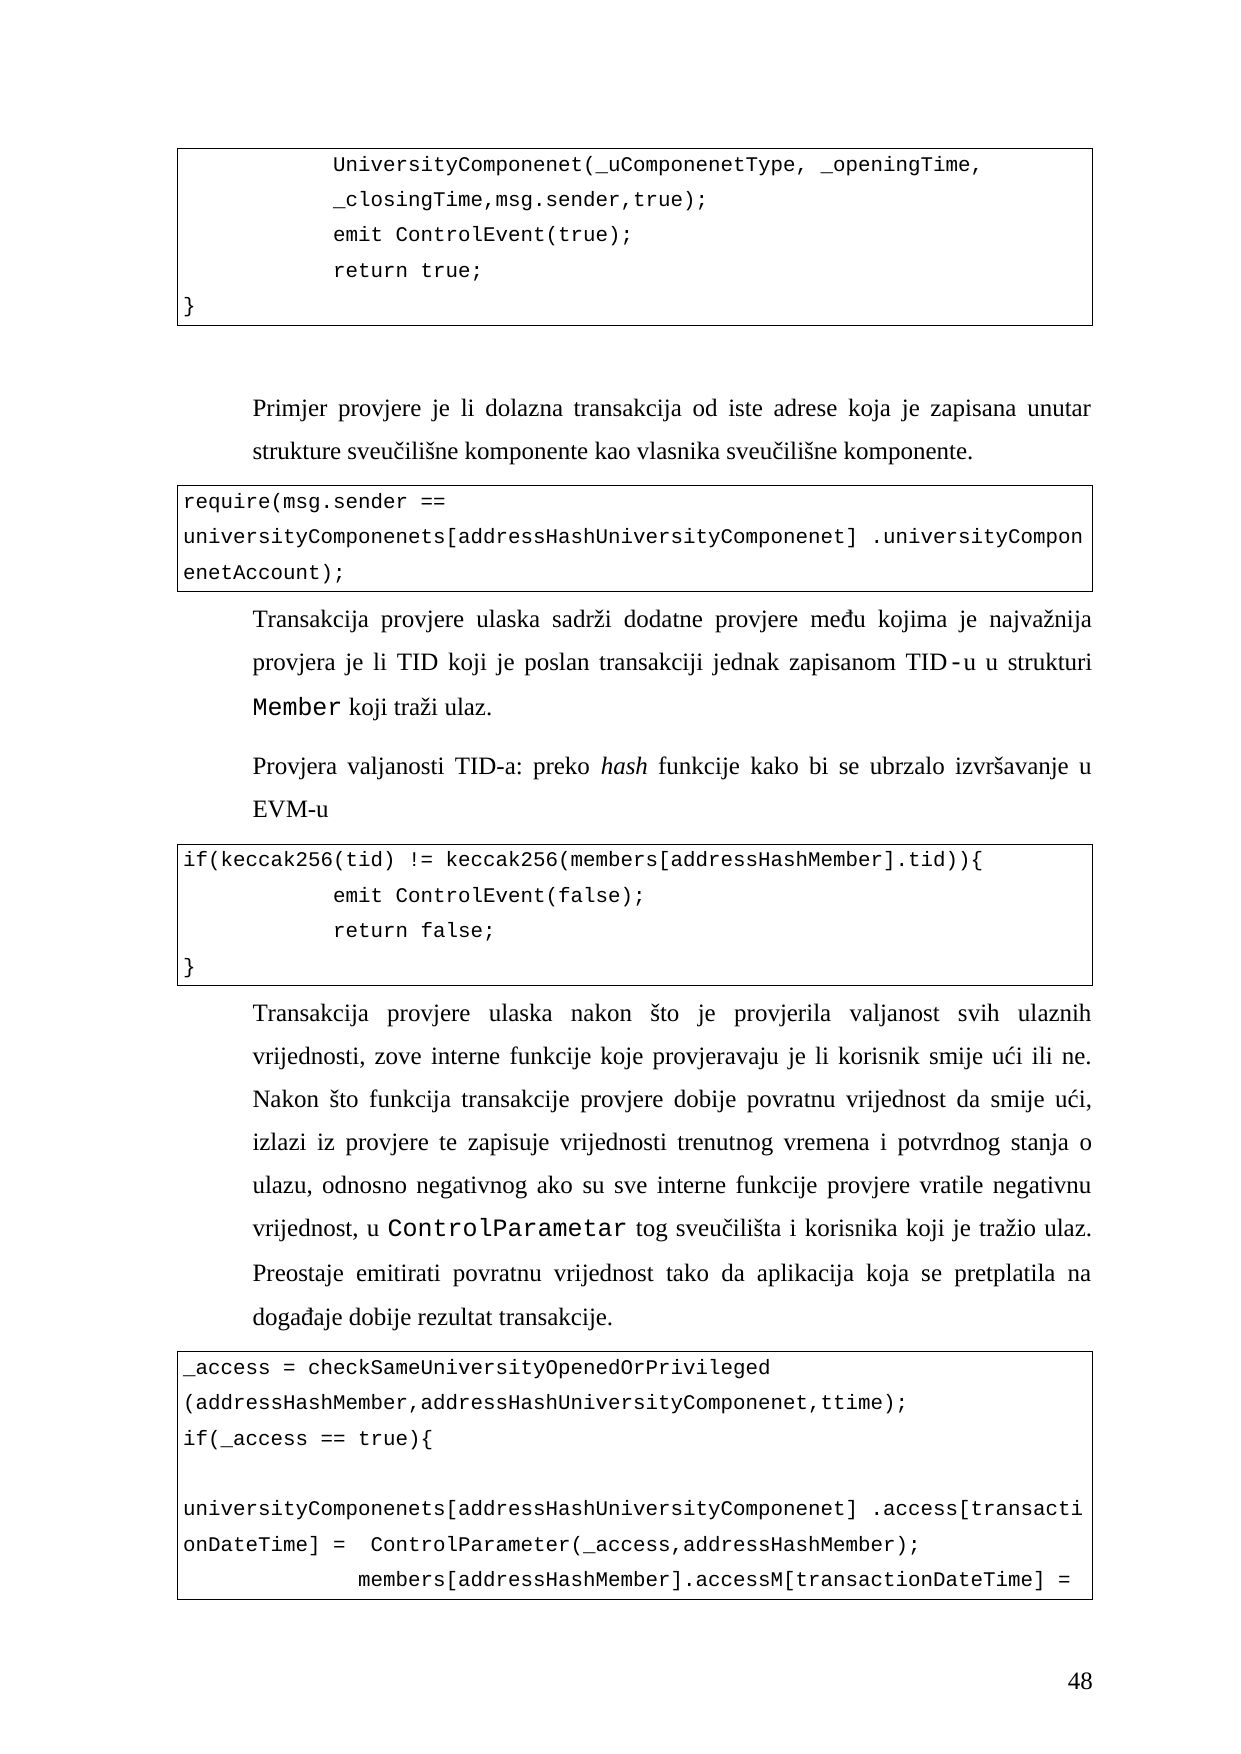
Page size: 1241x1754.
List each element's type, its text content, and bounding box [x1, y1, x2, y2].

list Transakcija provjere ulaska sadrži dodatne provjere među kojima je najvažnija provjera je li TID koji je poslan transakciji jednak zapisanom TID-u u strukturi Member koji traži ulaz. [215, 604, 1092, 723]
list Primjer provjere je li dolazna transakcija od iste adrese koja je zapisana unutar strukture sveučilišne komponente kao vlasnika sveučilišne komponente. [215, 393, 1092, 465]
list Provjera valjanosti TID-a: preko hash funkcije kako bi se ubrzalo izvršavanje u EVM-u [215, 751, 1092, 823]
table_header require(msg.sender == universityComponenets[addressHashUniversityComponenet] .universityComponenetAccount); [178, 486, 1092, 591]
list Transakcija provjere ulaska nakon što je provjerila valjanost svih ulaznih vrijednosti, zove interne funkcije koje provjeravaju je li korisnik smije ući ili ne. Nakon što funkcija transakcije provjere dobije povratnu vrijednost da smije ući, izlazi iz provjere te zapisuje vrijednosti trenutnog vremena i potvrdnog stanja o ulazu, odnosno negativnog ako su sve interne funkcije provjere vratile negativnu vrijednost, u ControlParametar tog sveučilišta i korisnika koji je tražio ulaz. Preostaje emitirati povratnu vrijednost tako da aplikacija koja se pretplatila na događaje dobije rezultat transakcije. [215, 998, 1092, 1330]
table_header UniversityComponenet(_uComponenetType, _openingTime, _closingTime,msg.sender,true); emit ControlEvent(true); return true; } [178, 149, 1092, 324]
table_header _access = checkSameUniversityOpenedOrPrivileged (addressHashMember,addressHashUniversityComponenet,ttime); if(_access == true){ universityComponenets[addressHashUniversityComponenet] .access[transactionDateTime] = ControlParameter(_access,addressHashMember); members[addressHashMember].accessM[transactionDateTime] = [178, 1352, 1092, 1599]
table_header if(keccak256(tid) != keccak256(members[addressHashMember].tid)){ emit ControlEvent(false); return false; } [178, 845, 1092, 985]
